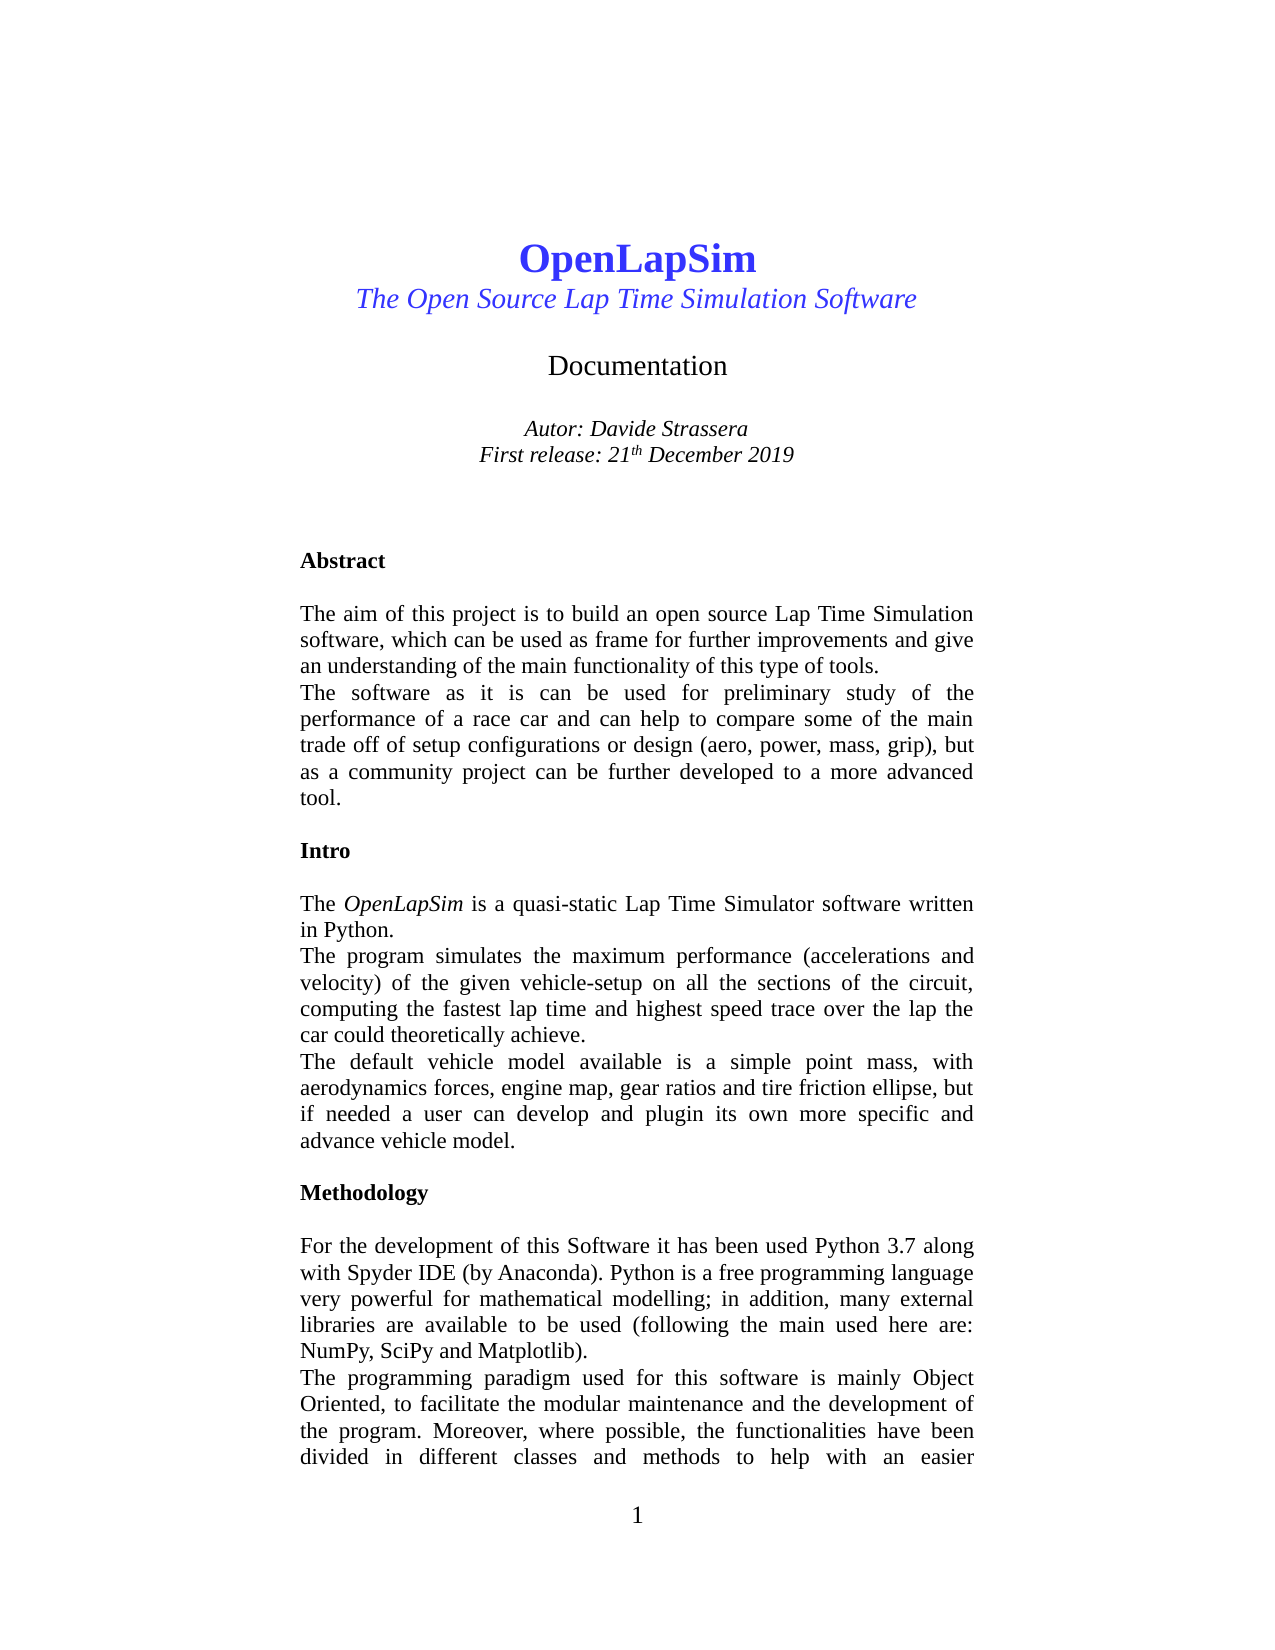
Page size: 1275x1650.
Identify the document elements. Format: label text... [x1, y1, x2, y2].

text Methodology [300, 1179, 975, 1206]
text The aim of this project is to build an open source Lap Time Simulation software, which can be used as frame for further improvements and give an understanding of the main functionality of this type of tools. [300, 600, 975, 679]
text Intro [300, 837, 975, 863]
text The OpenLapSim is a quasi-static Lap Time Simulator software written in Python. [300, 889, 975, 942]
text The Open Source Lap Time Simulation Software [300, 281, 975, 314]
text Abstract [300, 547, 975, 573]
text The program simulates the maximum performance (accelerations and velocity) of the given vehicle-setup on all the sections of the circuit, computing the fastest lap time and highest speed trace over the lap the car could theoretically achieve. [300, 942, 975, 1048]
text The software as it is can be used for preliminary study of the performance of a race car and can help to compare some of the main trade off of setup configurations or design (aero, power, mass, grip), but as a community project can be further developed to a more advanced tool. [300, 679, 975, 811]
text Autor: Davide Strassera [300, 415, 975, 442]
text The programming paradigm used for this software is mainly Object Oriented, to facilitate the modular maintenance and the development of the program. Moreover, where possible, the functionalities have been divided in different classes and methods to help with an easier [300, 1364, 975, 1469]
text OpenLapSim [300, 233, 975, 281]
text Documentation [300, 348, 975, 382]
text The default vehicle model available is a simple point mass, with aerodynamics forces, engine map, gear ratios and tire friction ellipse, but if needed a user can develop and plugin its own more specific and advance vehicle model. [300, 1048, 975, 1153]
text For the development of this Software it has been used Python 3.7 along with Spyder IDE (by Anaconda). Python is a free programming language very powerful for mathematical modelling; in addition, many external libraries are available to be used (following the main used here are: NumPy, SciPy and Matplotlib). [300, 1232, 975, 1364]
text First release: 21th December 2019 [300, 442, 975, 468]
